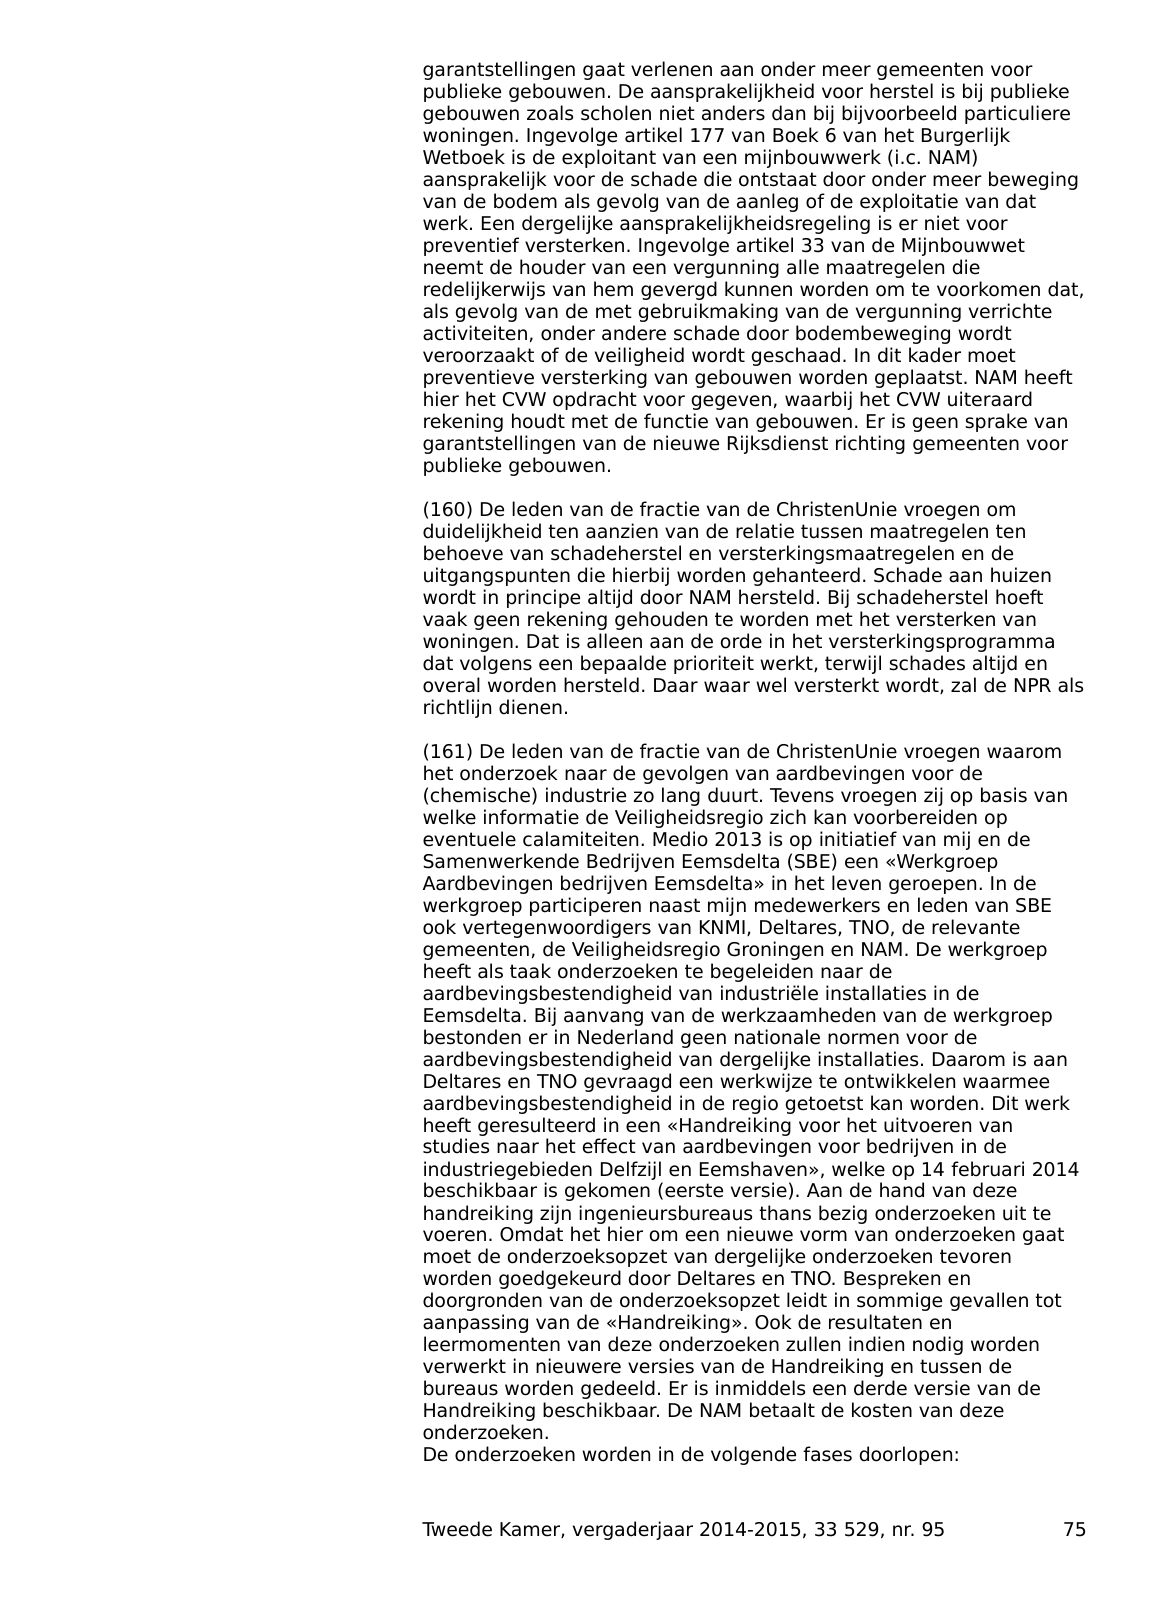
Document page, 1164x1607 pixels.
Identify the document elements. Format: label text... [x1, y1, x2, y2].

text De onderzoeken worden in de volgende fases doorlopen: [422, 1444, 1087, 1466]
text garantstellingen gaat verlenen aan onder meer gemeenten voor publieke gebouwen. De aansprakelijkheid voor herstel is bij publieke gebouwen zoals scholen niet anders dan bij bijvoorbeeld particuliere woningen. Ingevolge artikel 177 van Boek 6 van het Burgerlijk Wetboek is de exploitant van een mijnbouwwerk (i.c. NAM) aansprakelijk voor de schade die ontstaat door onder meer beweging van de bodem als gevolg van de aanleg of de exploitatie van dat werk. Een dergelijke aansprakelijkheidsregeling is er niet voor preventief versterken. Ingevolge artikel 33 van de Mijnbouwwet neemt de houder van een vergunning alle maatregelen die redelijkerwijs van hem gevergd kunnen worden om te voorkomen dat, als gevolg van de met gebruikmaking van de vergunning verrichte activiteiten, onder andere schade door bodembeweging wordt veroorzaakt of de veiligheid wordt geschaad. In dit kader moet preventieve versterking van gebouwen worden geplaatst. NAM heeft hier het CVW opdracht voor gegeven, waarbij het CVW uiteraard rekening houdt met de functie van gebouwen. Er is geen sprake van garantstellingen van de nieuwe Rijksdienst richting gemeenten voor publieke gebouwen. [422, 59, 1087, 477]
text (160) De leden van de fractie van de ChristenUnie vroegen om duidelijkheid ten aanzien van de relatie tussen maatregelen ten behoeve van schadeherstel en versterkingsmaatregelen en de uitgangspunten die hierbij worden gehanteerd. Schade aan huizen wordt in principe altijd door NAM hersteld. Bij schadeherstel hoeft vaak geen rekening gehouden te worden met het versterken van woningen. Dat is alleen aan de orde in het versterkingsprogramma dat volgens een bepaalde prioriteit werkt, terwijl schades altijd en overal worden hersteld. Daar waar wel versterkt wordt, zal de NPR als richtlijn dienen. [422, 499, 1087, 719]
text (161) De leden van de fractie van de ChristenUnie vroegen waarom het onderzoek naar de gevolgen van aardbevingen voor de (chemische) industrie zo lang duurt. Tevens vroegen zij op basis van welke informatie de Veiligheidsregio zich kan voorbereiden op eventuele calamiteiten. Medio 2013 is op initiatief van mij en de Samenwerkende Bedrijven Eemsdelta (SBE) een «Werkgroep Aardbevingen bedrijven Eemsdelta» in het leven geroepen. In de werkgroep participeren naast mijn medewerkers en leden van SBE ook vertegenwoordigers van KNMI, Deltares, TNO, de relevante gemeenten, de Veiligheidsregio Groningen en NAM. De werkgroep heeft als taak onderzoeken te begeleiden naar de aardbevingsbestendigheid van industriële installaties in de Eemsdelta. Bij aanvang van de werkzaamheden van de werkgroep bestonden er in Nederland geen nationale normen voor de aardbevingsbestendigheid van dergelijke installaties. Daarom is aan Deltares en TNO gevraagd een werkwijze te ontwikkelen waarmee aardbevingsbestendigheid in de regio getoetst kan worden. Dit werk heeft geresulteerd in een «Handreiking voor het uitvoeren van studies naar het effect van aardbevingen voor bedrijven in de industriegebieden Delfzijl en Eemshaven», welke op 14 februari 2014 beschikbaar is gekomen (eerste versie). Aan de hand van deze handreiking zijn ingenieursbureaus thans bezig onderzoeken uit te voeren. Omdat het hier om een nieuwe vorm van onderzoeken gaat moet de onderzoeksopzet van dergelijke onderzoeken tevoren worden goedgekeurd door Deltares en TNO. Bespreken en doorgronden van de onderzoeksopzet leidt in sommige gevallen tot aanpassing van de «Handreiking». Ook de resultaten en leermomenten van deze onderzoeken zullen indien nodig worden verwerkt in nieuwere versies van de Handreiking en tussen de bureaus worden gedeeld. Er is inmiddels een derde versie van de Handreiking beschikbaar. De NAM betaalt de kosten van deze onderzoeken. [422, 741, 1087, 1444]
